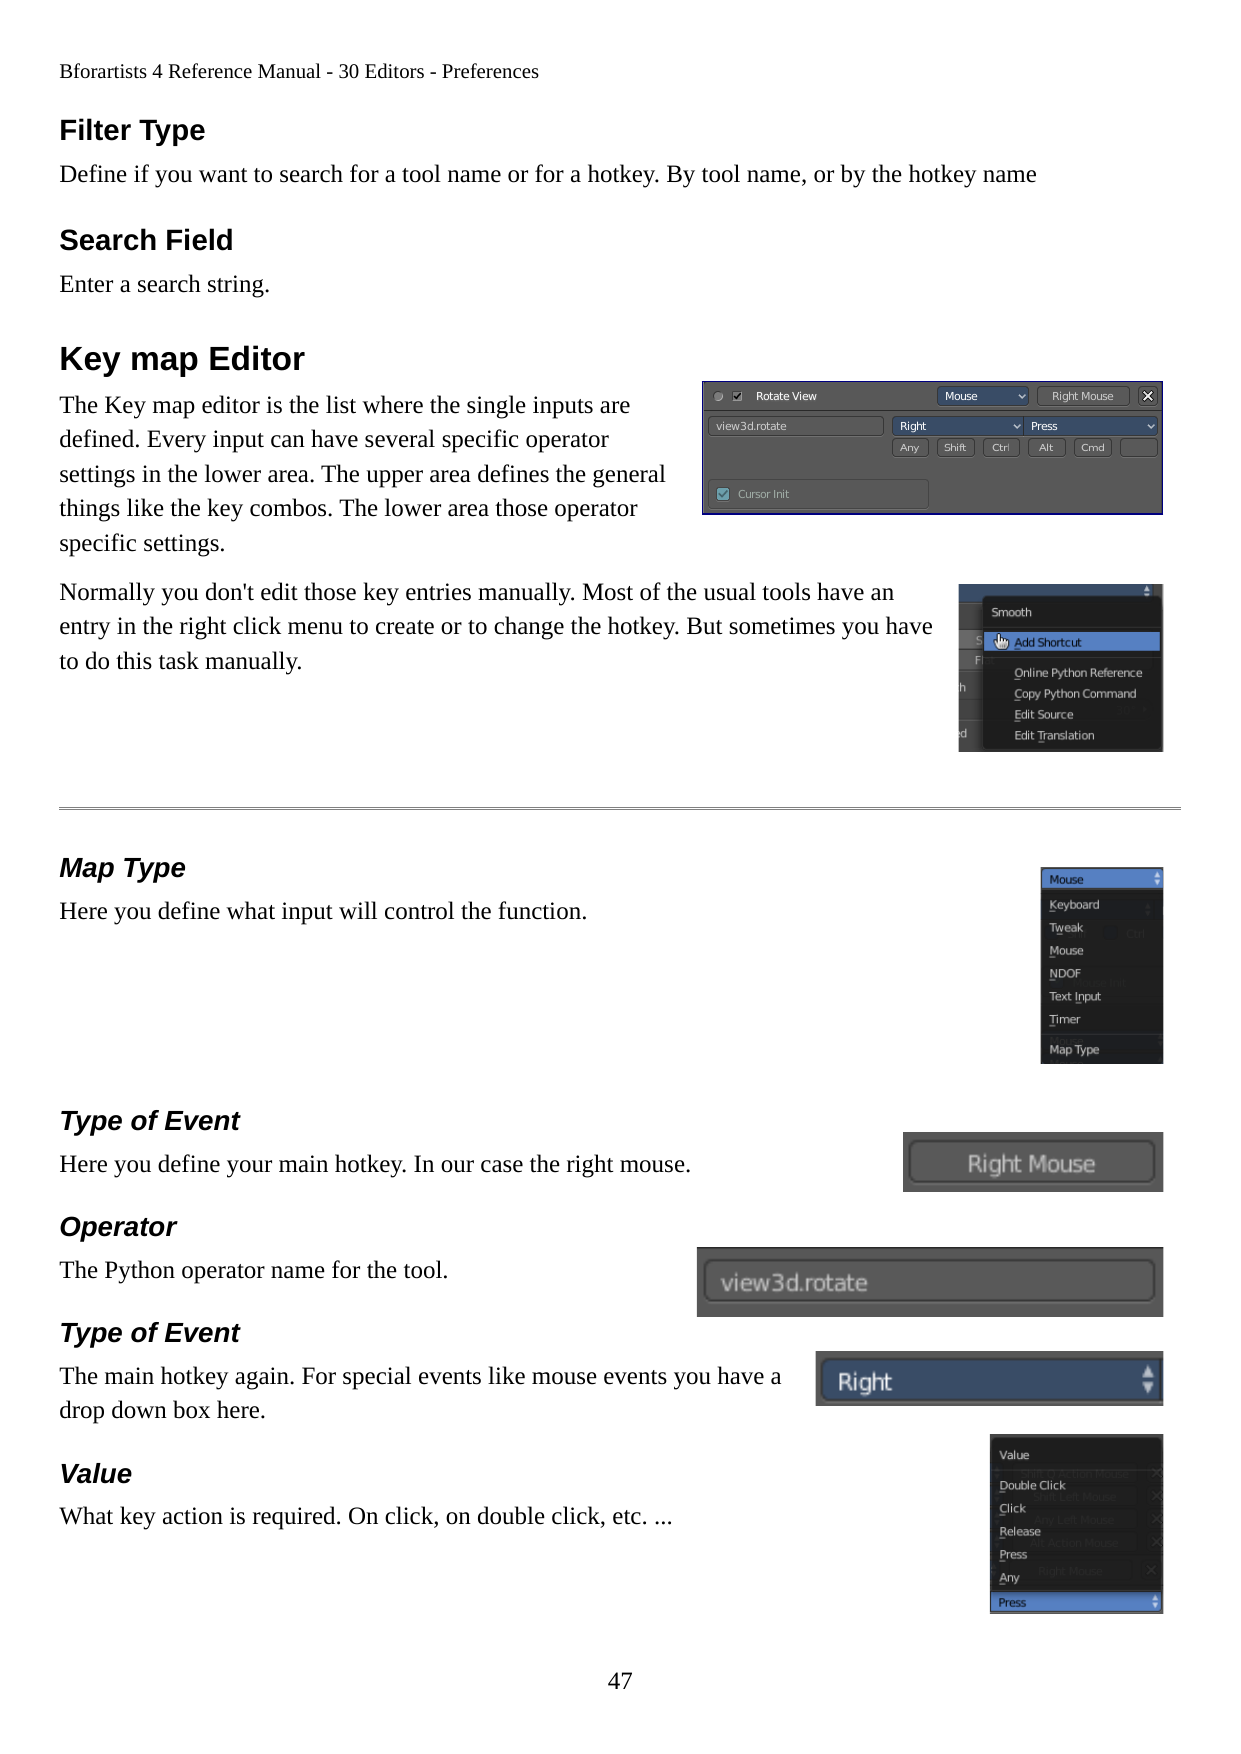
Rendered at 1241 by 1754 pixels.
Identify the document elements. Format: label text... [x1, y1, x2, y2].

subtitle Type of Event [59, 1317, 1181, 1348]
text The Python operator name for the tool. [59, 1255, 696, 1284]
text Here you define your main hotkey. In our case the right mouse. [59, 1149, 903, 1178]
subtitle Value [59, 1457, 989, 1489]
text The main hotkey again. For special events like mouse events you have a drop down box here. [59, 1361, 1181, 1424]
picture [1040, 867, 1164, 1064]
picture [989, 1434, 1164, 1614]
subtitle Key map Editor [59, 339, 1181, 377]
text Define if you want to search for a tool name or for a hotkey. By tool name, or by the hotkey name [59, 159, 1181, 188]
picture [958, 584, 1164, 752]
text What key action is required. On click, on double click, etc. ... [59, 1501, 989, 1530]
subtitle Filter Type [59, 113, 1181, 146]
picture [815, 1351, 1164, 1406]
text Normally you don't edit those key entries manually. Most of the usual tools have an entry in the right click menu to create or to change the hotkey. But sometimes you have to do this task manually. [59, 577, 1181, 674]
text Here you define what input will control the function. [59, 896, 1040, 925]
subtitle Type of Event [59, 1105, 1181, 1137]
subtitle Map Type [59, 852, 1181, 883]
subtitle [1164, 1457, 1181, 1489]
text The Key map editor is the list where the single inputs are defined. Every input can have several specific operator settings in the lower area. The upper area defines the general things like the key combos. The lower area those operator specific settings. [59, 390, 1181, 556]
picture [696, 1247, 1164, 1317]
text Enter a search string. [59, 269, 1181, 297]
subtitle Operator [59, 1211, 1181, 1242]
subtitle Search Field [59, 222, 1181, 256]
picture [903, 1132, 1164, 1192]
picture [703, 382, 1162, 513]
